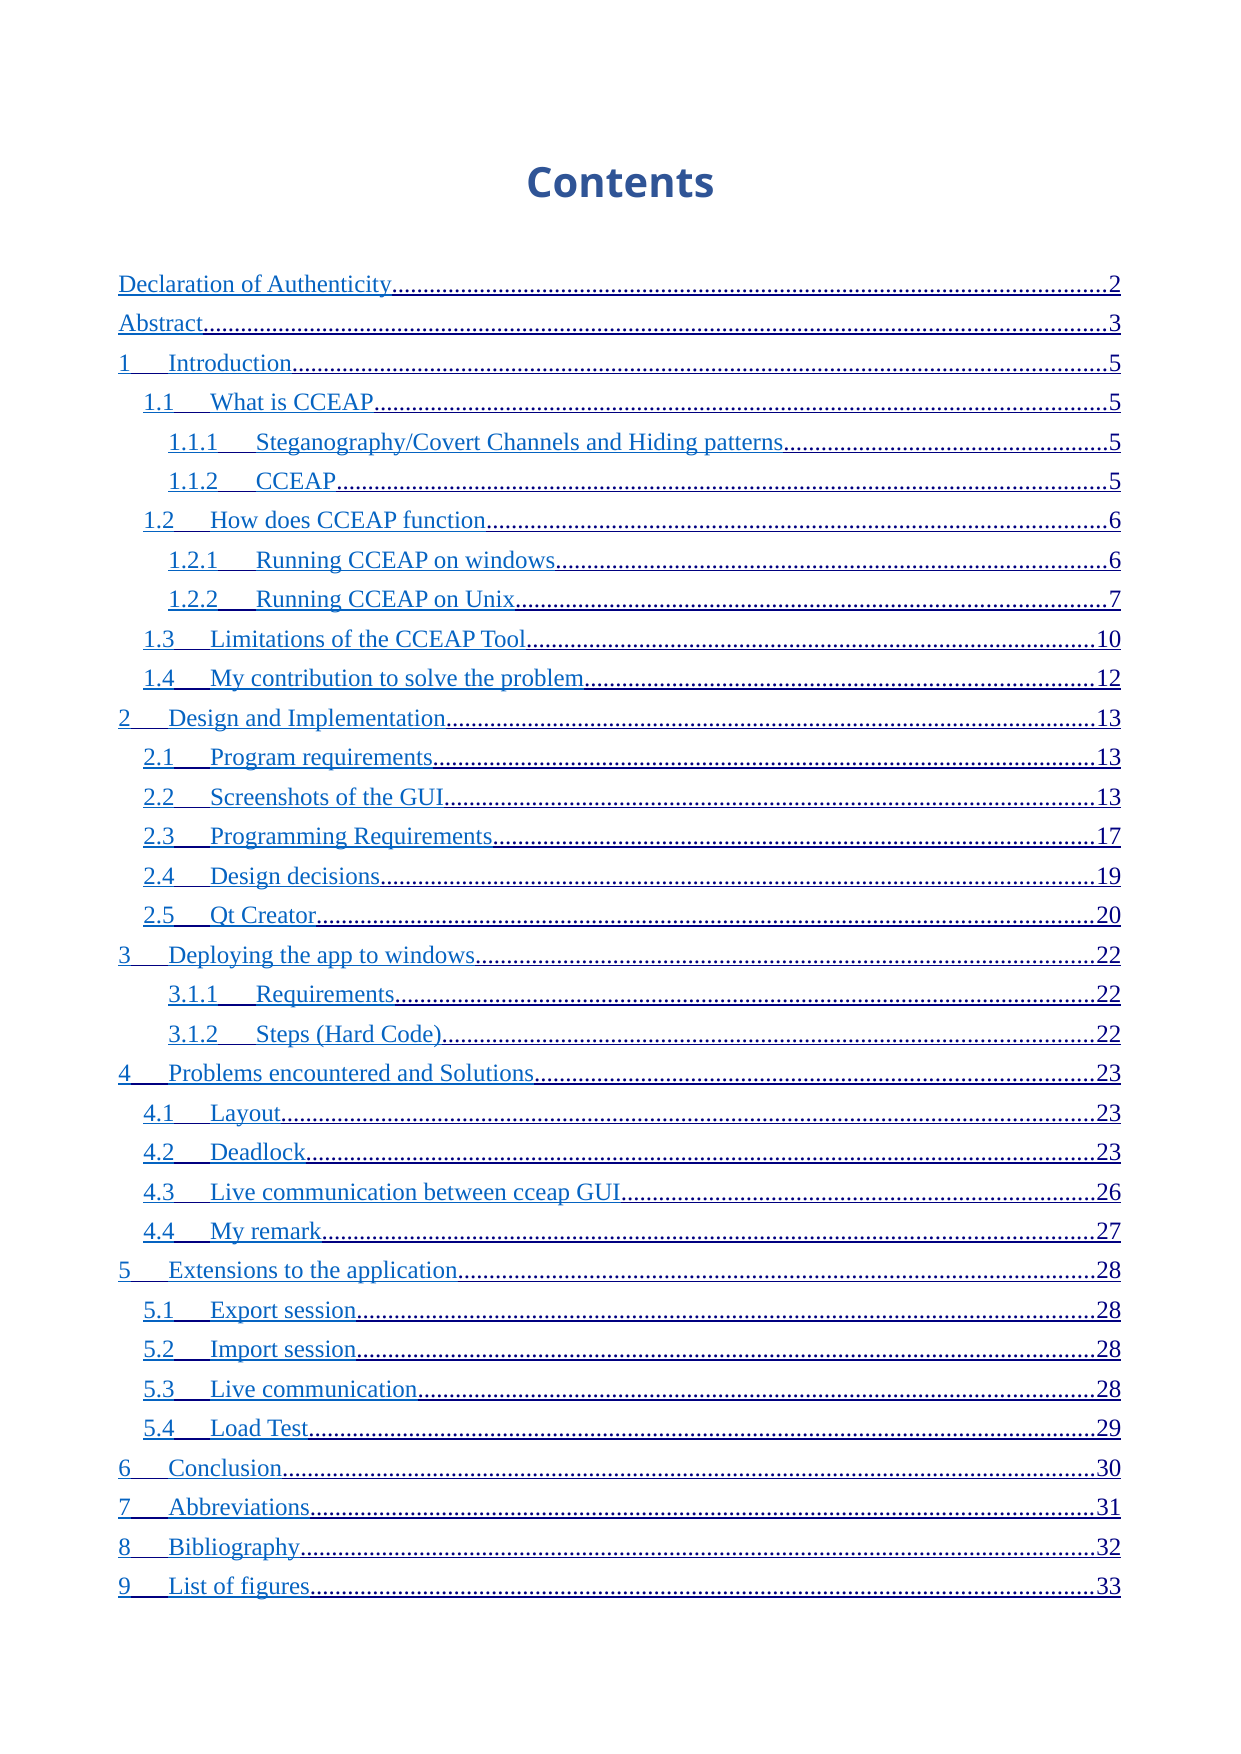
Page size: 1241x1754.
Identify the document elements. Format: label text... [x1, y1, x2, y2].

text 1.2.1 Running CCEAP on windows 6 [168, 545, 1122, 574]
text 6 Conclusion 30 [118, 1453, 1122, 1482]
text 1.2.2 Running CCEAP on Unix 7 [168, 584, 1122, 613]
text 2.3 Programming Requirements 17 [143, 821, 1122, 850]
text 2.2 Screenshots of the GUI 13 [143, 782, 1122, 811]
text 8 Bibliography 32 [118, 1532, 1122, 1561]
text 1.4 My contribution to solve the problem 12 [143, 663, 1122, 692]
text 1.1.2 CCEAP 5 [168, 466, 1122, 495]
text 5.1 Export session 28 [143, 1295, 1122, 1324]
text Declaration of Authenticity 2 [118, 269, 1122, 298]
text Abstract 3 [118, 308, 1122, 337]
text 2 Design and Implementation 13 [118, 703, 1122, 732]
text 1.1 What is CCEAP 5 [143, 387, 1122, 416]
text 2.4 Design decisions 19 [143, 861, 1122, 890]
text 4.3 Live communication between cceap GUI 26 [143, 1177, 1122, 1206]
text 3 Deploying the app to windows 22 [118, 940, 1122, 969]
text 3.1.1 Requirements 22 [168, 979, 1122, 1008]
text 2.1 Program requirements 13 [143, 742, 1122, 771]
text 1.3 Limitations of the CCEAP Tool 10 [143, 624, 1122, 653]
text 5.4 Load Test 29 [143, 1413, 1122, 1443]
text 1.1.1 Steganography/Covert Channels and Hiding patterns 5 [168, 427, 1122, 456]
text 1 Introduction 5 [118, 348, 1122, 377]
text 3.1.2 Steps (Hard Code) 22 [168, 1019, 1122, 1048]
text 9 List of figures 33 [118, 1571, 1122, 1601]
text 1.2 How does CCEAP function 6 [143, 506, 1122, 534]
text 5 Extensions to the application 28 [118, 1256, 1122, 1285]
text 7 Abbreviations 31 [118, 1492, 1122, 1522]
text 4.1 Layout 23 [143, 1098, 1122, 1127]
text Contents [118, 153, 1122, 209]
text 4.4 My remark 27 [143, 1216, 1122, 1245]
text 5.2 Import session 28 [143, 1334, 1122, 1364]
text 5.3 Live communication 28 [143, 1374, 1122, 1403]
text 2.5 Qt Creator 20 [143, 900, 1122, 929]
text 4 Problems encountered and Solutions 23 [118, 1058, 1122, 1087]
text 4.2 Deadlock 23 [143, 1137, 1122, 1166]
